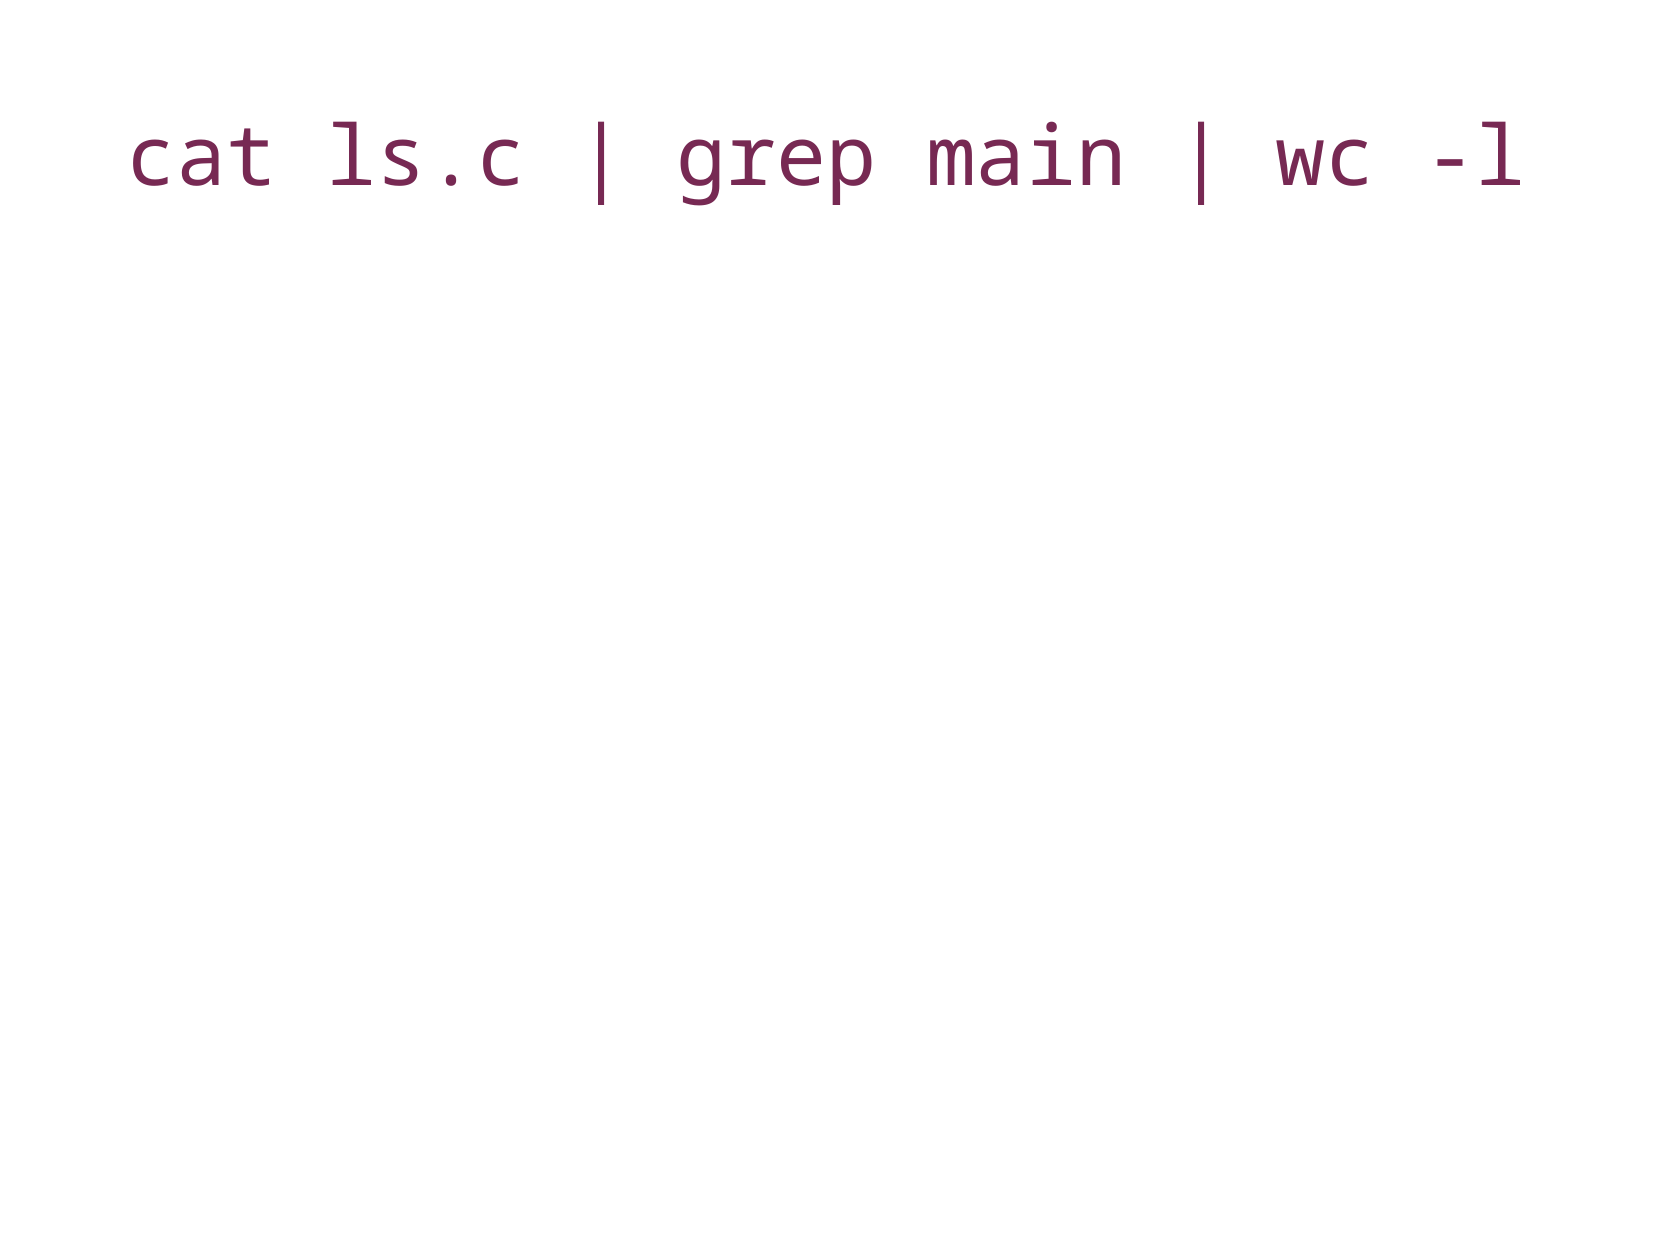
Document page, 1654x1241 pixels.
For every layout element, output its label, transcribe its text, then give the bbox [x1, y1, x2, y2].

title cat ls.c | grep main | wc -l [82, 49, 1571, 257]
